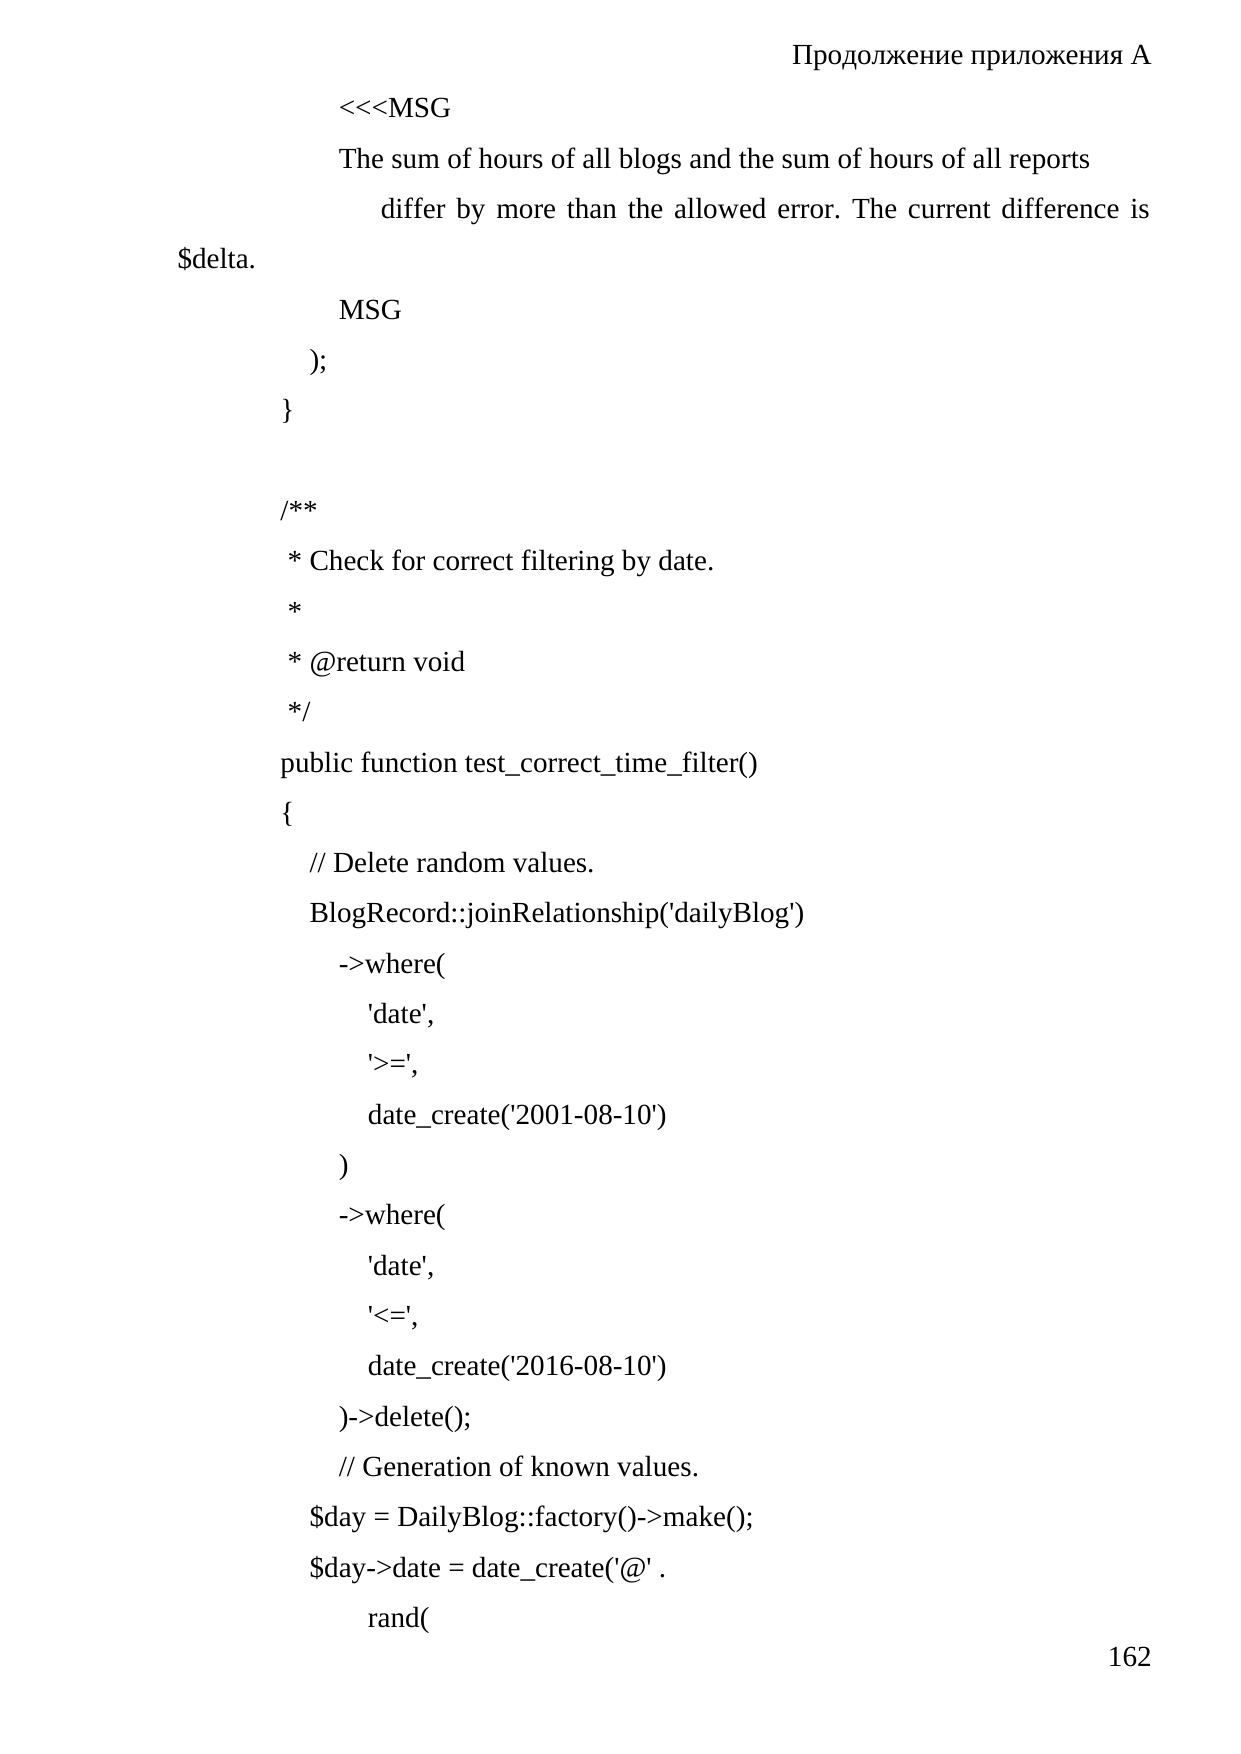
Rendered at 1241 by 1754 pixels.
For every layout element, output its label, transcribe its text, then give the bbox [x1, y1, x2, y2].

text <<<MSG [177, 91, 1152, 124]
text // Delete random values. [177, 845, 1152, 879]
text ->where( [177, 946, 1152, 979]
text 'date', [177, 1248, 1152, 1281]
text * @return void [177, 644, 1152, 678]
text ) [177, 1147, 1152, 1181]
text /** [177, 493, 1152, 527]
text $day->date = date_create('@' . [177, 1550, 1152, 1583]
text // Generation of known values. [177, 1449, 1152, 1483]
text '>=', [177, 1047, 1152, 1080]
text differ by more than the allowed error. The current difference is $delta. [177, 191, 1152, 275]
text )->delete(); [177, 1399, 1152, 1432]
text rand( [177, 1600, 1152, 1633]
text public function test_correct_time_filter() [177, 745, 1152, 778]
text '<=', [177, 1298, 1152, 1332]
text * Check for correct filtering by date. [177, 543, 1152, 577]
text { [177, 795, 1152, 828]
text date_create('2001-08-10') [177, 1097, 1152, 1130]
text ->where( [177, 1197, 1152, 1231]
text 'date', [177, 996, 1152, 1030]
text The sum of hours of all blogs and the sum of hours of all reports [177, 141, 1152, 174]
text } [177, 392, 1152, 426]
text $day = DailyBlog::factory()->make(); [177, 1499, 1152, 1533]
text date_create('2016-08-10') [177, 1348, 1152, 1382]
text * [177, 594, 1152, 627]
text */ [177, 694, 1152, 728]
text BlogRecord::joinRelationship('dailyBlog') [177, 896, 1152, 929]
text MSG [177, 292, 1152, 325]
text ); [177, 342, 1152, 376]
